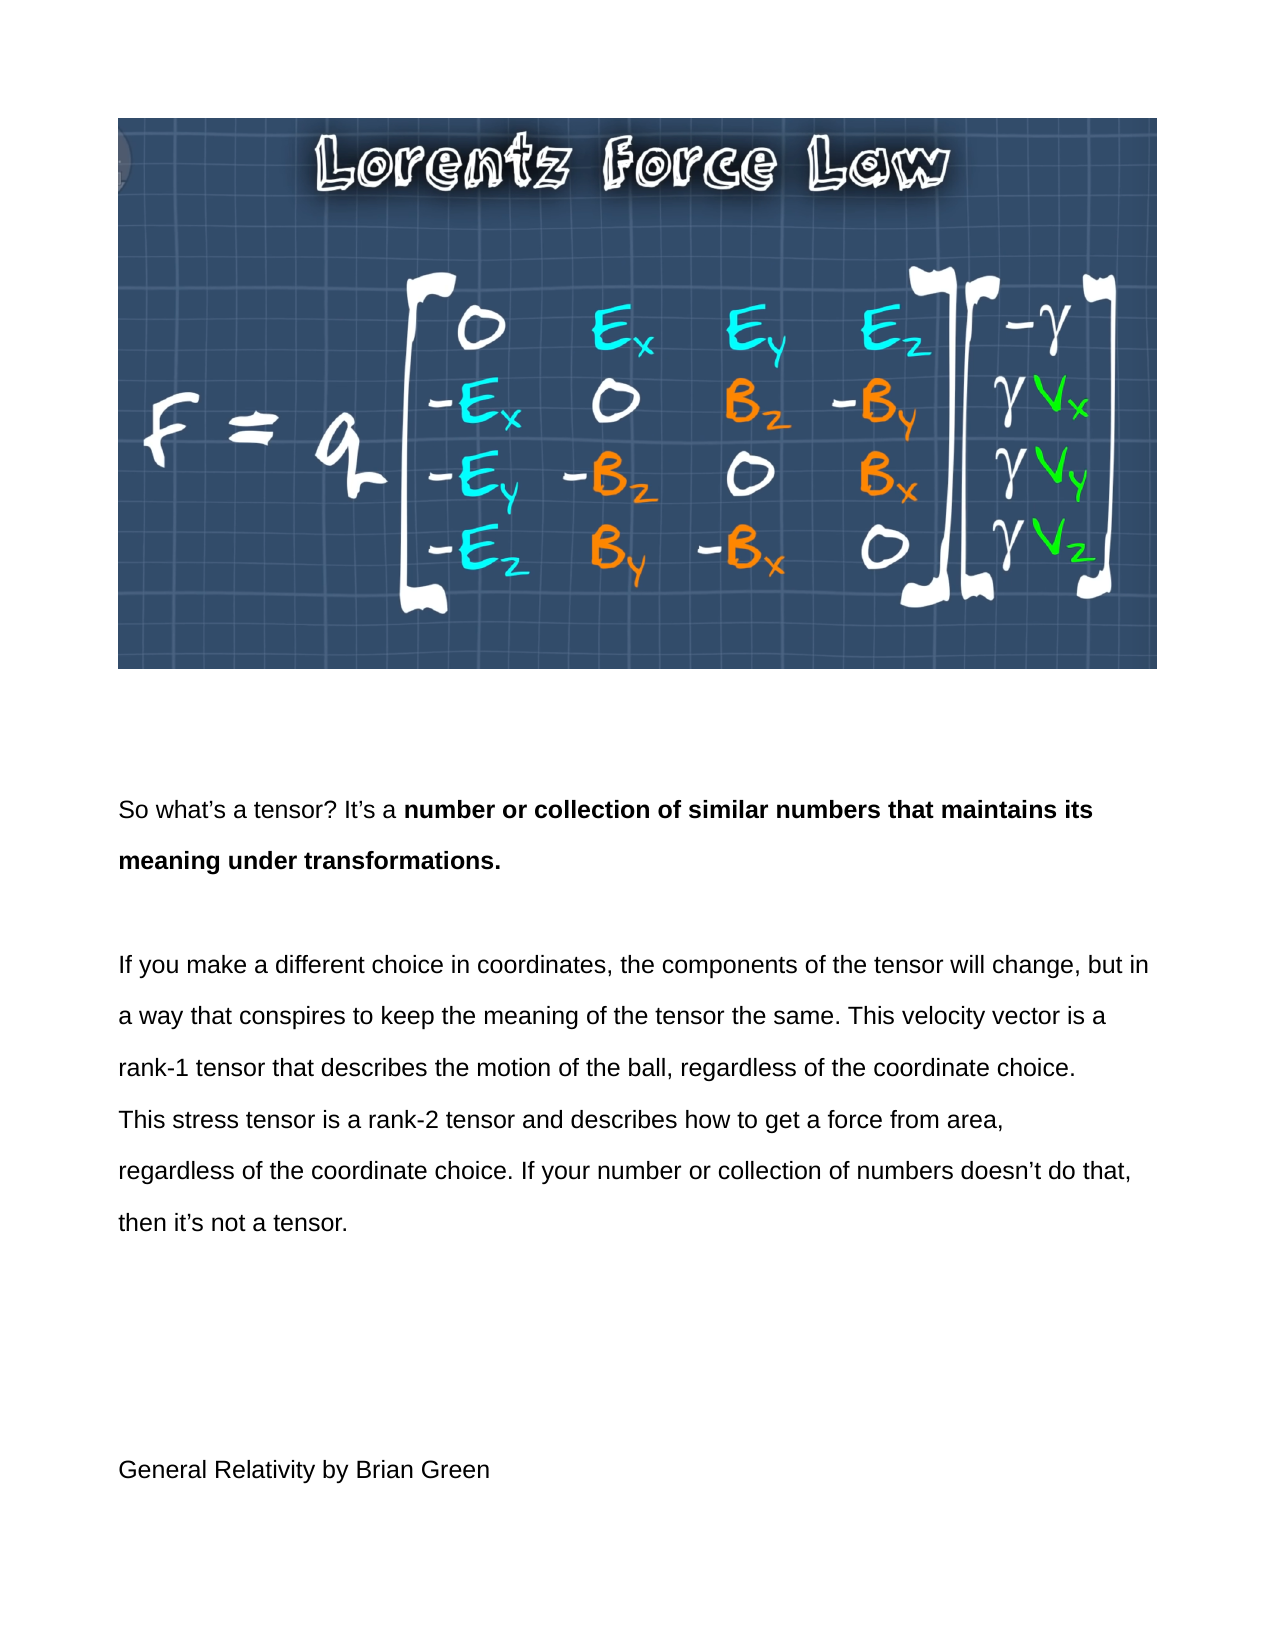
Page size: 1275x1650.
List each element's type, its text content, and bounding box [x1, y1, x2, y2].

text This stress tensor is a rank-2 tensor and describes how to get a force from area, [118, 1105, 1157, 1133]
text General Relativity by Brian Green [118, 1455, 1157, 1484]
text If you make a different choice in coordinates, the components of the tensor will change, but in a way that conspires to keep the meaning of the tensor the same. This velocity vector is a rank-1 tensor that describes the motion of the ball, regardless of the coordinate choice. [118, 950, 1157, 1082]
picture [118, 118, 1157, 669]
text So what’s a tensor? It’s a number or collection of similar numbers that maintains its meaning under transformations. [118, 795, 1157, 875]
text regardless of the coordinate choice. If your number or collection of numbers doesn’t do that, then it’s not a tensor. [118, 1156, 1157, 1237]
